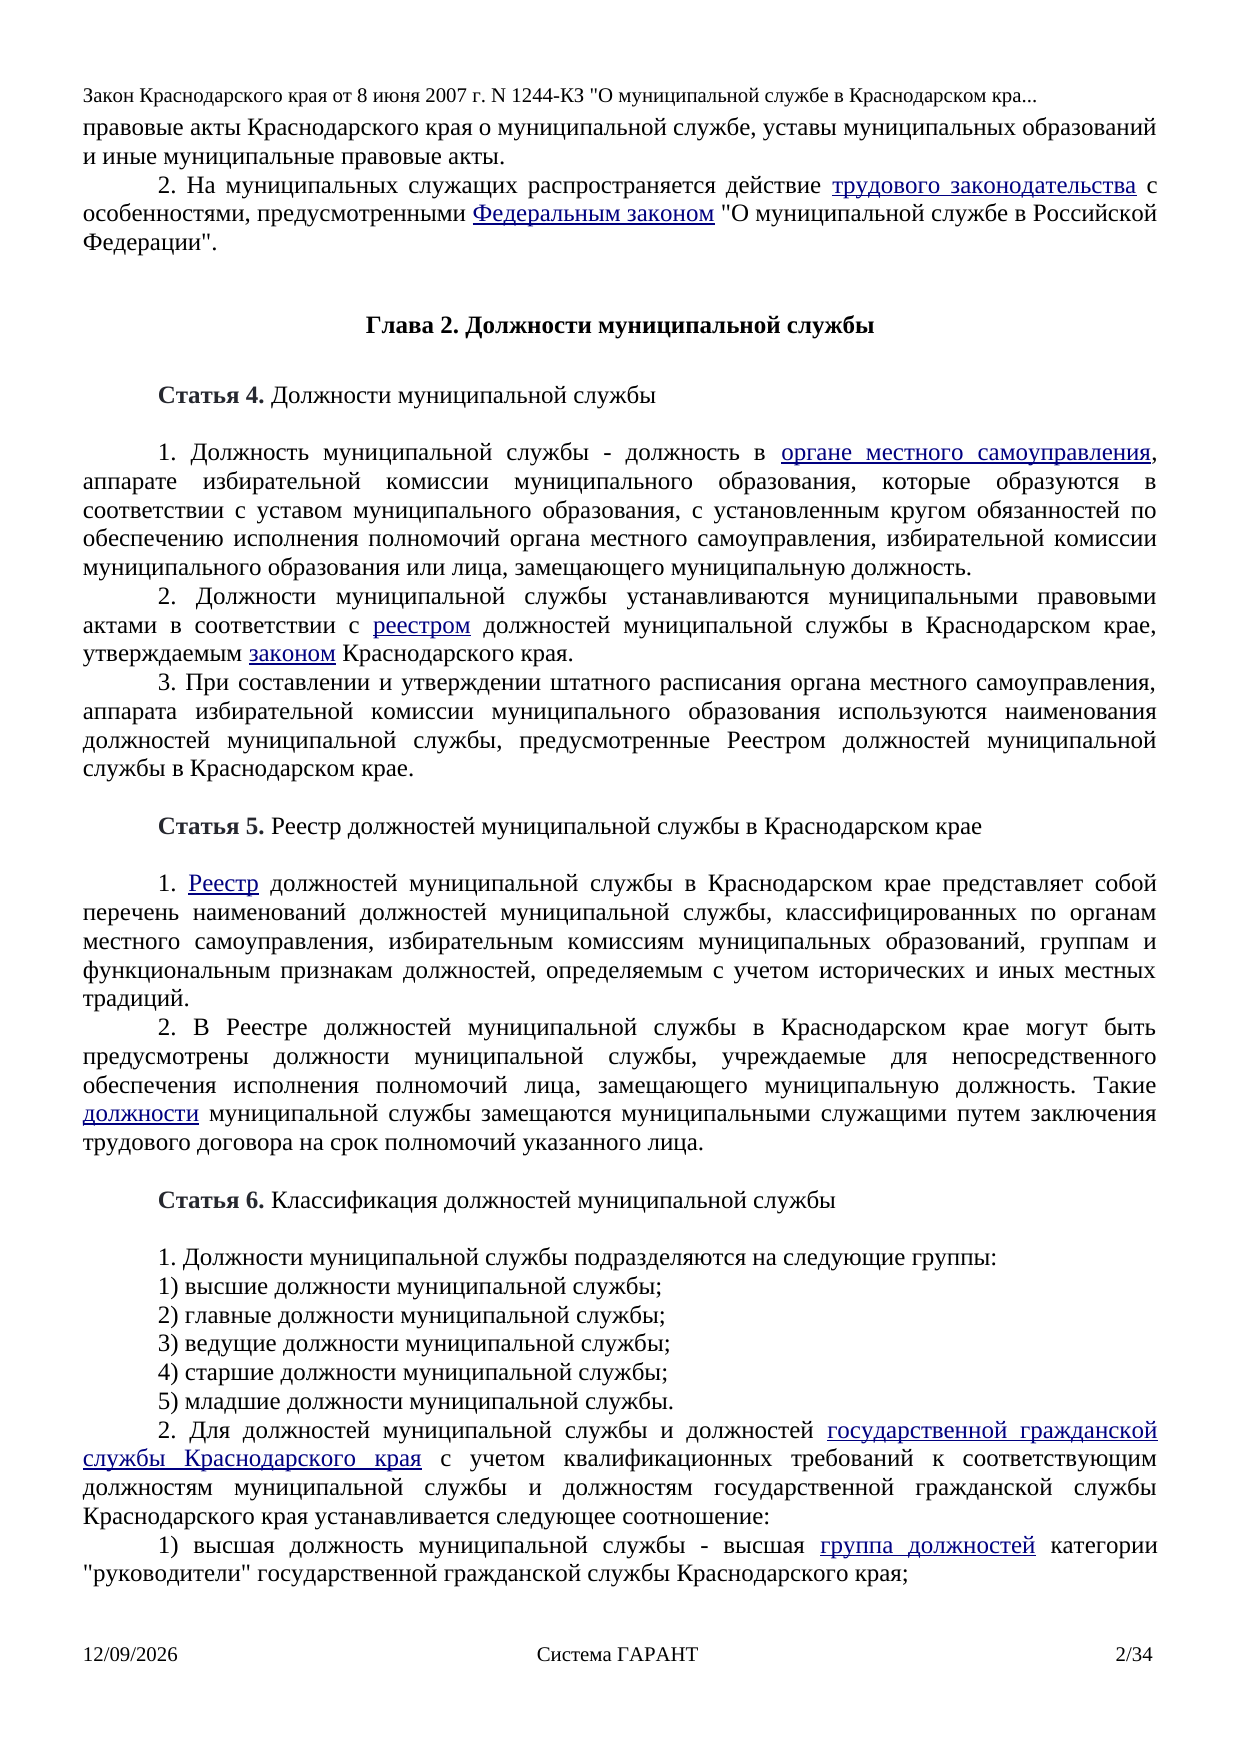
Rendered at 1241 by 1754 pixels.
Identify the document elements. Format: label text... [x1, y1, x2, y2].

text 3) ведущие должности муниципальной службы; [83, 1328, 1157, 1357]
text 2) главные должности муниципальной службы; [83, 1300, 1157, 1328]
text правовые акты Краснодарского края о муниципальной службе, уставы муниципальных образований и иные муниципальные правовые акты. [83, 112, 1157, 170]
text Статья 6. Классификация должностей муниципальной службы [158, 1185, 1157, 1213]
text 2. В Реестре должностей муниципальной службы в Краснодарском крае могут быть предусмотрены должности муниципальной службы, учреждаемые для непосредственного обеспечения исполнения полномочий лица, замещающего муниципальную должность. Такие должности муниципальной службы замещаются муниципальными служащими путем заключения трудового договора на срок полномочий указанного лица. [83, 1012, 1157, 1156]
text Статья 4. Должности муниципальной службы [158, 380, 1157, 408]
text 5) младшие должности муниципальной службы. [83, 1386, 1157, 1415]
text 1. Реестр должностей муниципальной службы в Краснодарском крае представляет собой перечень наименований должностей муниципальной службы, классифицированных по органам местного самоуправления, избирательным комиссиям муниципальных образований, группам и функциональным признакам должностей, определяемым с учетом исторических и иных местных традиций. [83, 868, 1157, 1012]
text 4) старшие должности муниципальной службы; [83, 1357, 1157, 1386]
text 3. При составлении и утверждении штатного расписания органа местного самоуправления, аппарата избирательной комиссии муниципального образования используются наименования должностей муниципальной службы, предусмотренные Реестром должностей муниципальной службы в Краснодарском крае. [83, 667, 1157, 782]
text 1. Должности муниципальной службы подразделяются на следующие группы: [83, 1242, 1157, 1271]
subtitle Глава 2. Должности муниципальной службы [83, 310, 1157, 338]
text 2. Для должностей муниципальной службы и должностей государственной гражданской службы Краснодарского края с учетом квалификационных требований к соответствующим должностям муниципальной службы и должностям государственной гражданской службы Краснодарского края устанавливается следующее соотношение: [83, 1415, 1157, 1530]
text 1) высшие должности муниципальной службы; [83, 1271, 1157, 1300]
text 2. Должности муниципальной службы устанавливаются муниципальными правовыми актами в соответствии с реестром должностей муниципальной службы в Краснодарском крае, утверждаемым законом Краснодарского края. [83, 581, 1157, 667]
text 2. На муниципальных служащих распространяется действие трудового законодательства с особенностями, предусмотренными Федеральным законом "О муниципальной службе в Российской Федерации". [83, 170, 1157, 256]
text Статья 5. Реестр должностей муниципальной службы в Краснодарском крае [158, 811, 1157, 840]
text 1. Должность муниципальной службы - должность в органе местного самоуправления, аппарате избирательной комиссии муниципального образования, которые образуются в соответствии с уставом муниципального образования, с установленным кругом обязанностей по обеспечению исполнения полномочий органа местного самоуправления, избирательной комиссии муниципального образования или лица, замещающего муниципальную должность. [83, 437, 1157, 581]
text 1) высшая должность муниципальной службы - высшая группа должностей категории "руководители" государственной гражданской службы Краснодарского края; [83, 1530, 1157, 1587]
